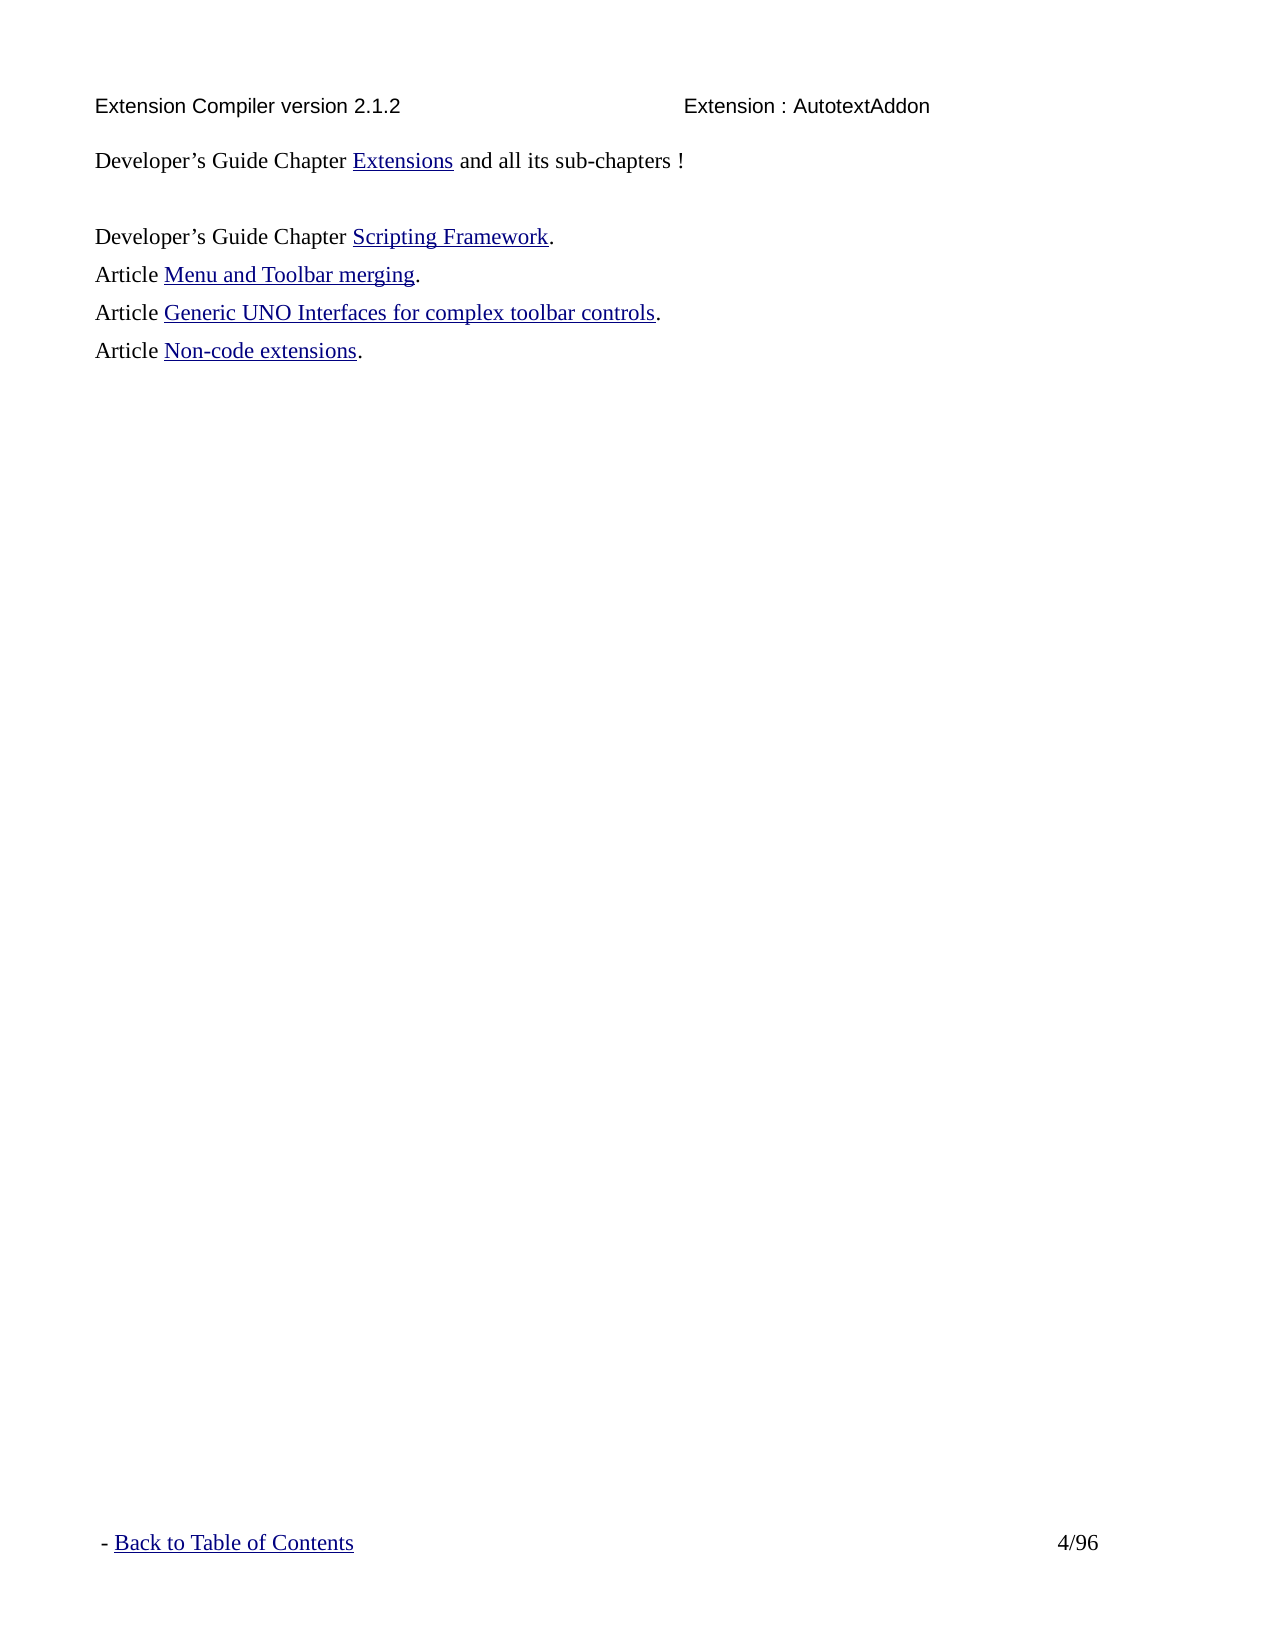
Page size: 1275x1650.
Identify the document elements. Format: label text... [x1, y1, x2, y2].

text Article Menu and Toolbar merging. [94, 262, 1181, 287]
text Developer’s Guide Chapter Extensions and all its sub-chapters ! [94, 147, 1181, 173]
text Developer’s Guide Chapter Scripting Framework. [94, 223, 1181, 249]
text Article Generic UNO Interfaces for complex toolbar controls. [94, 299, 1181, 325]
text Article Non-code extensions. [94, 338, 1181, 363]
